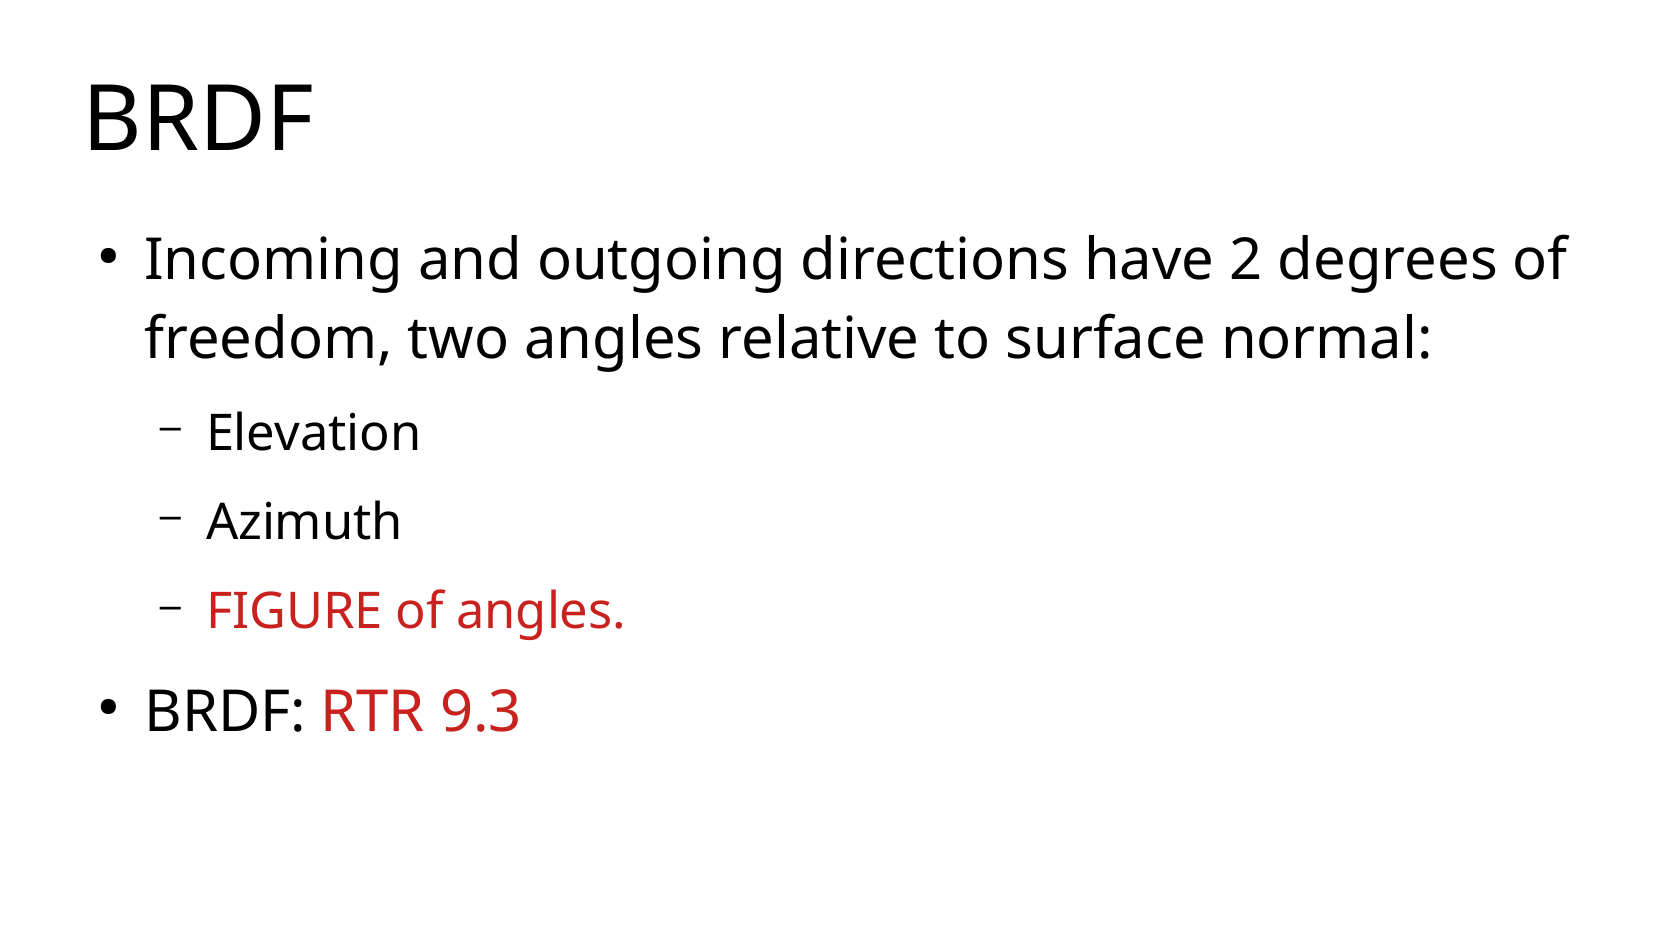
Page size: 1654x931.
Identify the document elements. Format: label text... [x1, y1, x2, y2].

list Incoming and outgoing directions have 2 degrees of freedom, two angles relative to surface normal: Elevation Azimuth FIGURE of angles. BRDF: RTR 9.3 [82, 217, 1571, 758]
title BRDF [82, 37, 1571, 193]
